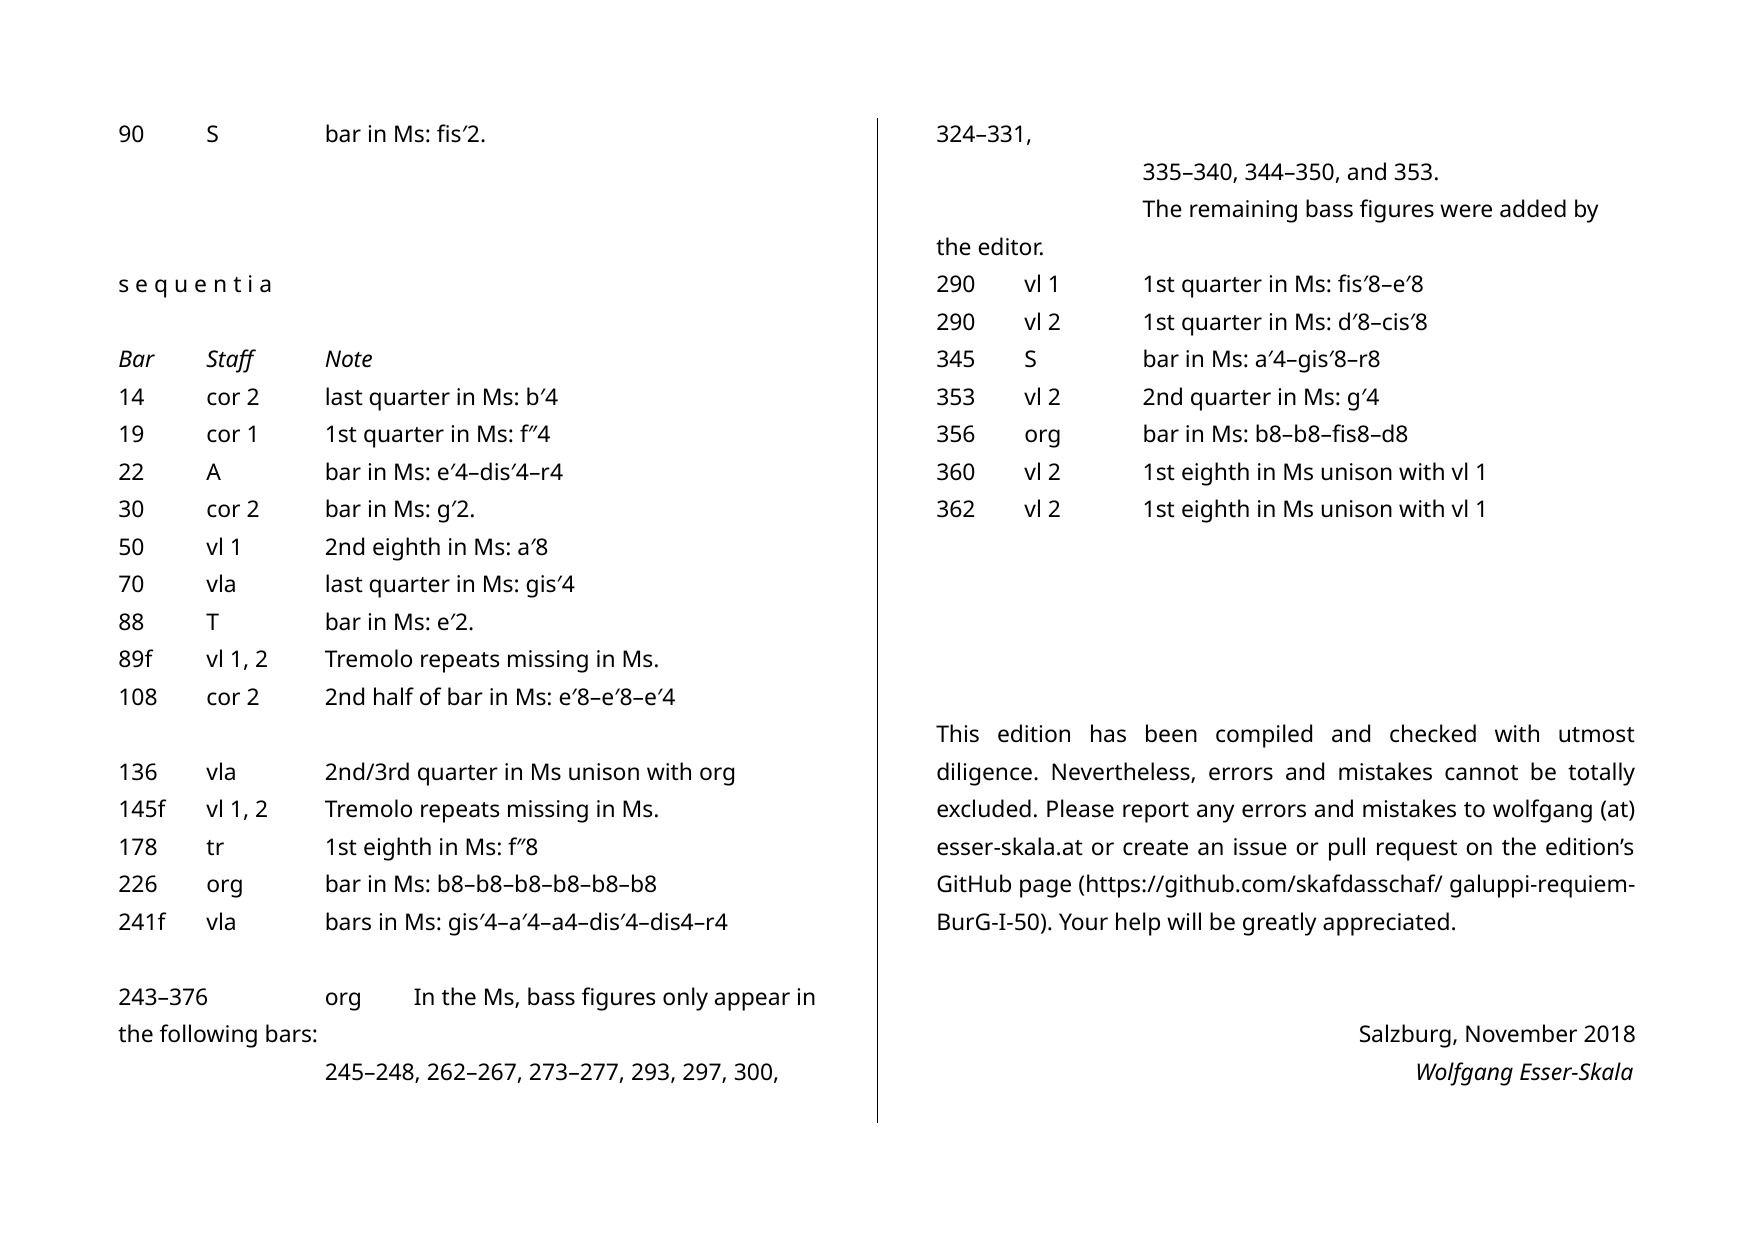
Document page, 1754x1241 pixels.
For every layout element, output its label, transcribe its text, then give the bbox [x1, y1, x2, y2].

text This edition has been compiled and checked with utmost diligence. Nevertheless, errors and mistakes cannot be totally excluded. Please report any errors and mistakes to wolfgang (at) esser-skala.at or create an issue or pull request on the edition’s GitHub page (https://github.com/skafdasschaf/ galuppi-requiem-BurG-I-50). Your help will be greatly appreciated. [936, 718, 1636, 937]
text Bar Staff Note 14 cor 2 last quarter in Ms: b′4 19 cor 1 1st quarter in Ms: f″4 22 A bar in Ms: e′4–dis′4–r4 30 cor 2 bar in Ms: g′2. 50 vl 1 2nd eighth in Ms: a′8 70 vla last quarter in Ms: gis′4 88 T bar in Ms: e′2. 89f vl 1, 2 Tremolo repeats missing in Ms. 108 cor 2 2nd half of bar in Ms: e′8–e′8–e′4 136 vla 2nd/3rd quarter in Ms unison with org 145f vl 1, 2 Tremolo repeats missing in Ms. 178 tr 1st eighth in Ms: f″8 226 org bar in Ms: b8–b8–b8–b8–b8–b8 241f vla bars in Ms: gis′4–a′4–a4–dis′4–dis4–r4 243–376 org In the Ms, bass figures only appear in the following bars: 245–248, 262–267, 273–277, 293, 297, 300, [118, 343, 818, 1087]
text 90 S bar in Ms: fis′2. [118, 118, 818, 187]
text Salzburg, November 2018 Wolfgang Esser-Skala [936, 1018, 1636, 1087]
text s e q u e n t i a [118, 193, 818, 299]
text 324–331, 335–340, 344–350, and 353. The remaining bass figures were added by the editor. 290 vl 1 1st quarter in Ms: fis′8–e′8 290 vl 2 1st quarter in Ms: d′8–cis′8 345 S bar in Ms: a′4–gis′8–r8 353 vl 2 2nd quarter in Ms: g′4 356 org bar in Ms: b8–b8–fis8–d8 360 vl 2 1st eighth in Ms unison with vl 1 362 vl 2 1st eighth in Ms unison with vl 1 [936, 118, 1636, 712]
